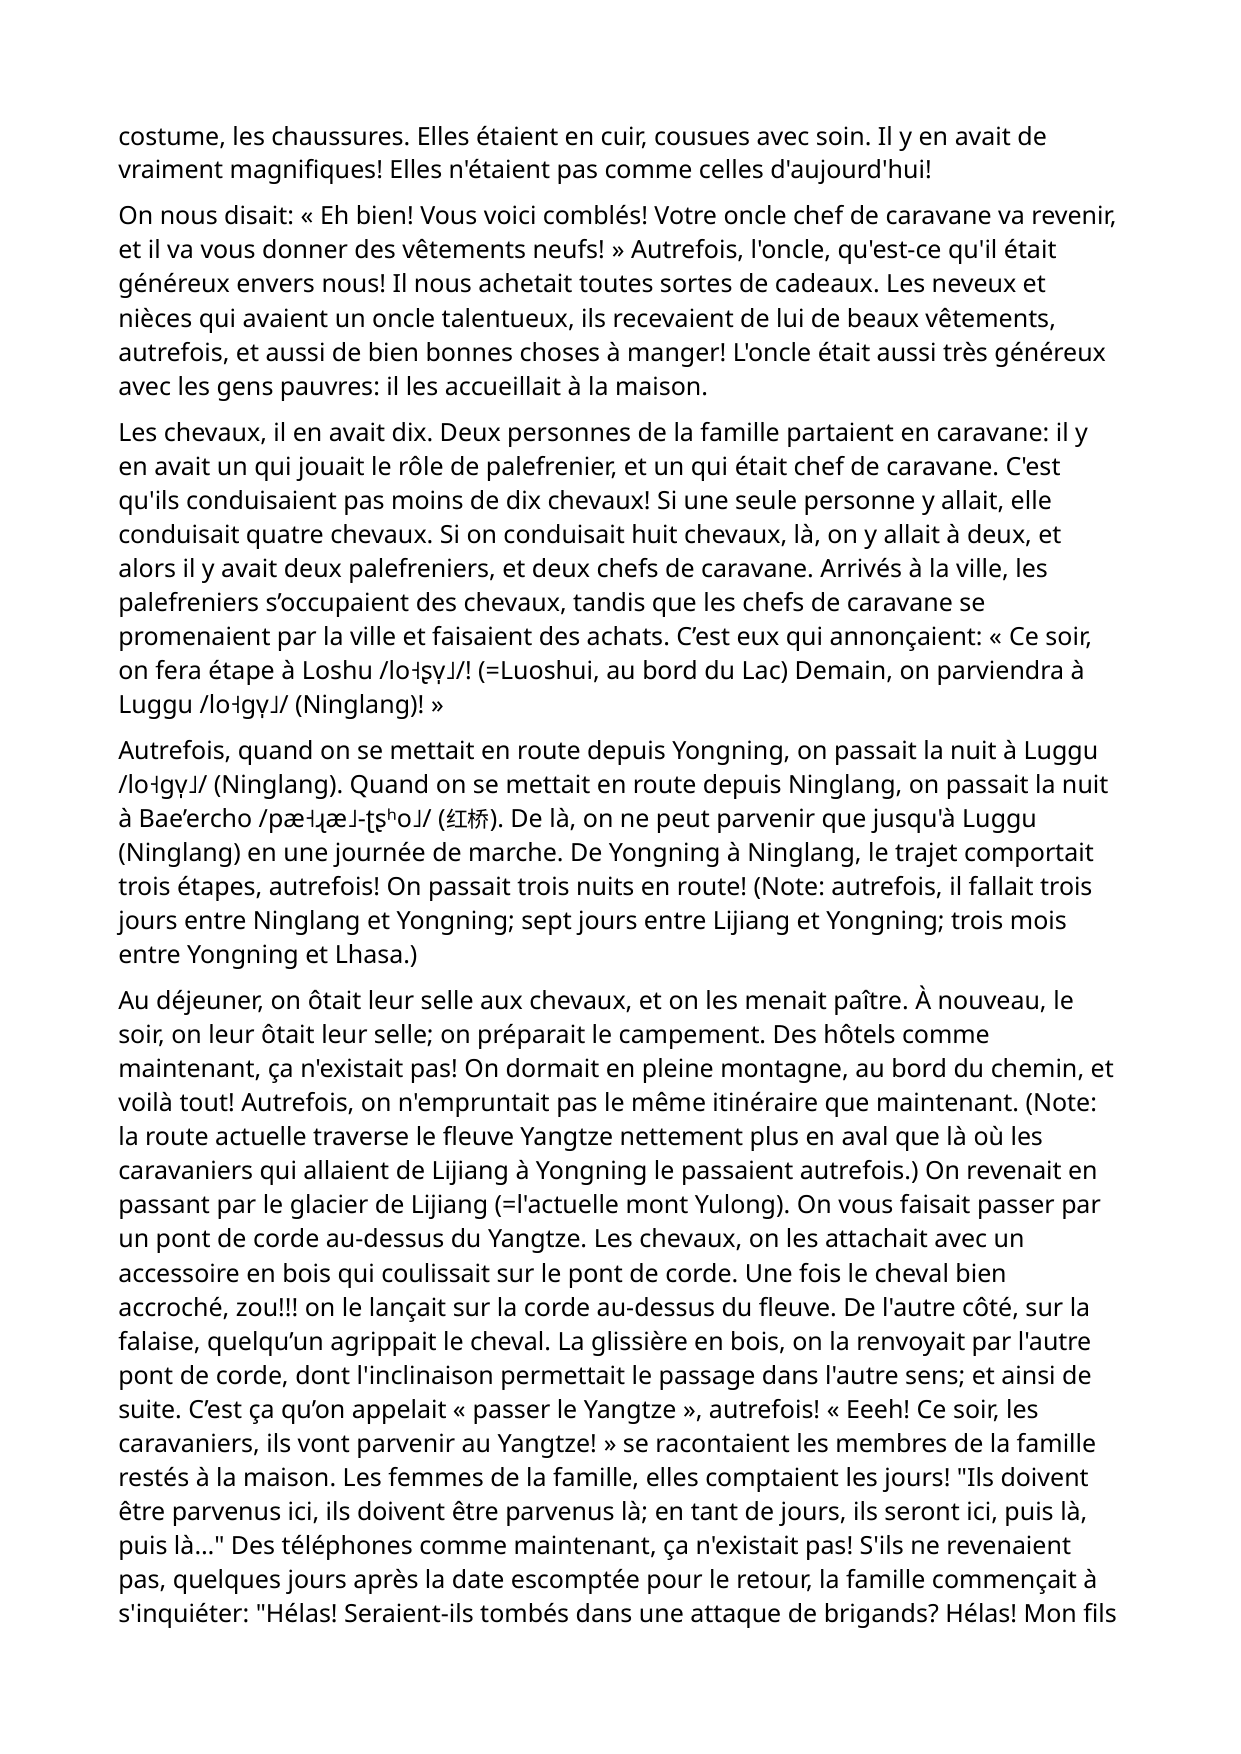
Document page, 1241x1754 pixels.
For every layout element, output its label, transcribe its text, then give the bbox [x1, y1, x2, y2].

text costume, les chaussures. Elles étaient en cuir, cousues avec soin. Il y en avait de vraiment magnifiques! Elles n'étaient pas comme celles d'aujourd'hui! [118, 118, 1122, 186]
text Au déjeuner, on ôtait leur selle aux chevaux, et on les menait paître. À nouveau, le soir, on leur ôtait leur selle; on préparait le campement. Des hôtels comme maintenant, ça n'existait pas! On dormait en pleine montagne, au bord du chemin, et voilà tout! Autrefois, on n'empruntait pas le même itinéraire que maintenant. (Note: la route actuelle traverse le fleuve Yangtze nettement plus en aval que là où les caravaniers qui allaient de Lijiang à Yongning le passaient autrefois.) On revenait en passant par le glacier de Lijiang (=l'actuelle mont Yulong). On vous faisait passer par un pont de corde au-dessus du Yangtze. Les chevaux, on les attachait avec un accessoire en bois qui coulissait sur le pont de corde. Une fois le cheval bien accroché, zou!!! on le lançait sur la corde au-dessus du fleuve. De l'autre côté, sur la falaise, quelqu’un agrippait le cheval. La glissière en bois, on la renvoyait par l'autre pont de corde, dont l'inclinaison permettait le passage dans l'autre sens; et ainsi de suite. C’est ça qu’on appelait « passer le Yangtze », autrefois! « Eeeh! Ce soir, les caravaniers, ils vont parvenir au Yangtze! » se racontaient les membres de la famille restés à la maison. Les femmes de la famille, elles comptaient les jours! "Ils doivent être parvenus ici, ils doivent être parvenus là; en tant de jours, ils seront ici, puis là, puis là…" Des téléphones comme maintenant, ça n'existait pas! S'ils ne revenaient pas, quelques jours après la date escomptée pour le retour, la famille commençait à s'inquiéter: "Hélas! Seraient-ils tombés dans une attaque de brigands? Hélas! Mon fils [118, 983, 1122, 1630]
text Autrefois, quand on se mettait en route depuis Yongning, on passait la nuit à Luggu /lo˧gv̩˩/ (Ninglang). Quand on se mettait en route depuis Ninglang, on passait la nuit à Bae’ercho /pæ˧ɻæ˩-ʈʂʰo˩/ (红桥). De là, on ne peut parvenir que jusqu'à Luggu (Ninglang) en une journée de marche. De Yongning à Ninglang, le trajet comportait trois étapes, autrefois! On passait trois nuits en route! (Note: autrefois, il fallait trois jours entre Ninglang et Yongning; sept jours entre Lijiang et Yongning; trois mois entre Yongning et Lhasa.) [118, 732, 1122, 971]
text On nous disait: « Eh bien! Vous voici comblés! Votre oncle chef de caravane va revenir, et il va vous donner des vêtements neufs! » Autrefois, l'oncle, qu'est-ce qu'il était généreux envers nous! Il nous achetait toutes sortes de cadeaux. Les neveux et nièces qui avaient un oncle talentueux, ils recevaient de lui de beaux vêtements, autrefois, et aussi de bien bonnes choses à manger! L'oncle était aussi très généreux avec les gens pauvres: il les accueillait à la maison. [118, 198, 1122, 402]
text Les chevaux, il en avait dix. Deux personnes de la famille partaient en caravane: il y en avait un qui jouait le rôle de palefrenier, et un qui était chef de caravane. C'est qu'ils conduisaient pas moins de dix chevaux! Si une seule personne y allait, elle conduisait quatre chevaux. Si on conduisait huit chevaux, là, on y allait à deux, et alors il y avait deux palefreniers, et deux chefs de caravane. Arrivés à la ville, les palefreniers s’occupaient des chevaux, tandis que les chefs de caravane se promenaient par la ville et faisaient des achats. C’est eux qui annonçaient: « Ce soir, on fera étape à Loshu /lo˧ʂv̩˩/! (=Luoshui, au bord du Lac) Demain, on parviendra à Luggu /lo˧gv̩˩/ (Ninglang)! » [118, 414, 1122, 721]
